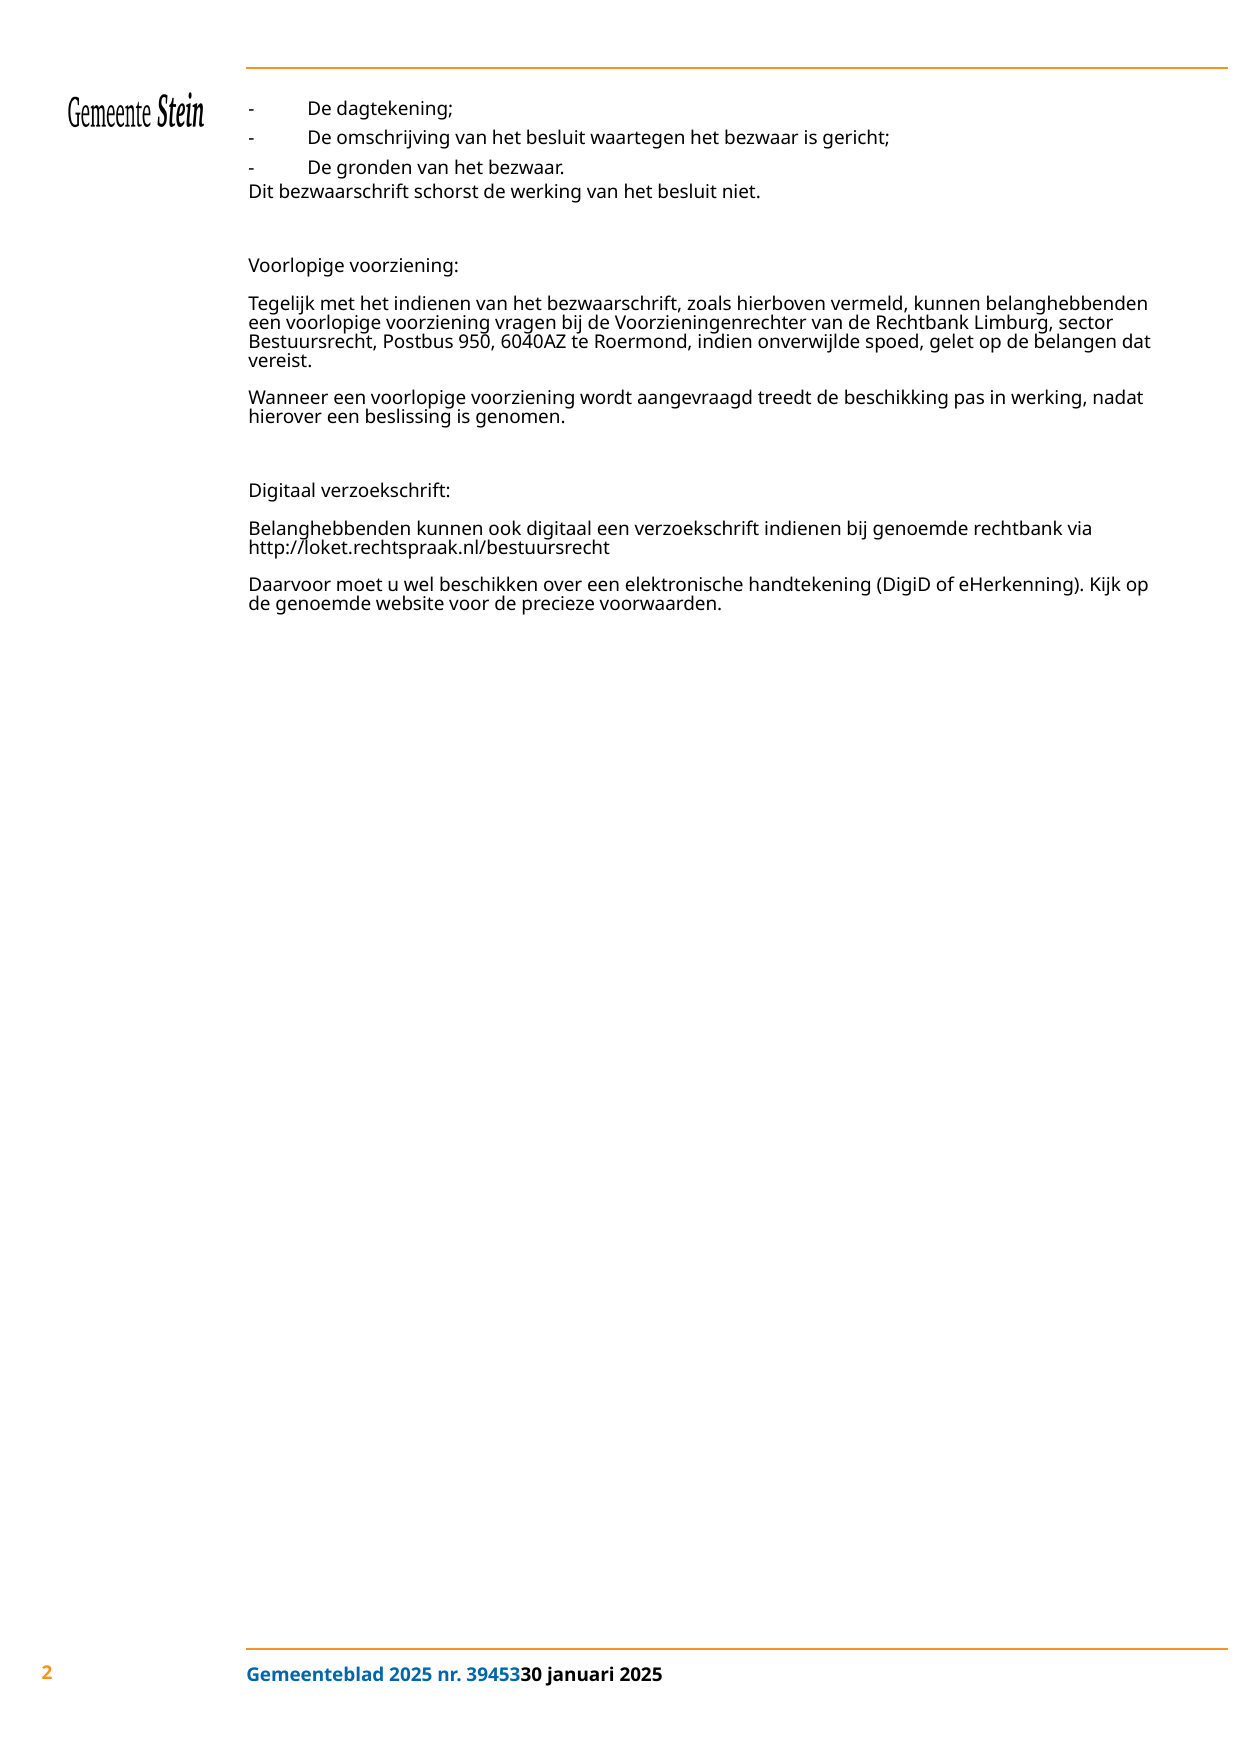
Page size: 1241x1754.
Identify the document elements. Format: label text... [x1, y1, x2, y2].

text Wanneer een voorlopige voorziening wordt aangevraagd treedt de beschikking pas in werking, nadat hierover een beslissing is genomen. [248, 389, 1152, 428]
list De gronden van het bezwaar. [248, 154, 1152, 180]
list De omschrijving van het besluit waartegen het bezwaar is gericht; [248, 124, 1152, 150]
text Daarvoor moet u wel beschikken over een elektronische handtekening (DigiD of eHerkenning). Kijk op de genoemde website voor de precieze voorwaarden. [248, 576, 1152, 614]
picture [41, 47, 231, 172]
list De dagtekening; [248, 95, 1152, 121]
text Belanghebbenden kunnen ook digitaal een verzoekschrift indienen bij genoemde rechtbank via http://loket.rechtspraak.nl/bestuursrecht [248, 519, 1152, 558]
text Voorlopige voorziening: [248, 257, 1152, 277]
text Tegelijk met het indienen van het bezwaarschrift, zoals hierboven vermeld, kunnen belanghebbenden een voorlopige voorziening vragen bij de Voorzieningenrechter van de Rechtbank Limburg, sector Bestuursrecht, Postbus 950, 6040AZ te Roermond, indien onverwijlde spoed, gelet op de belangen dat vereist. [248, 294, 1152, 372]
text Digitaal verzoekschrift: [248, 482, 1152, 502]
text Dit bezwaarschrift schorst de werking van het besluit niet. [248, 183, 1152, 203]
